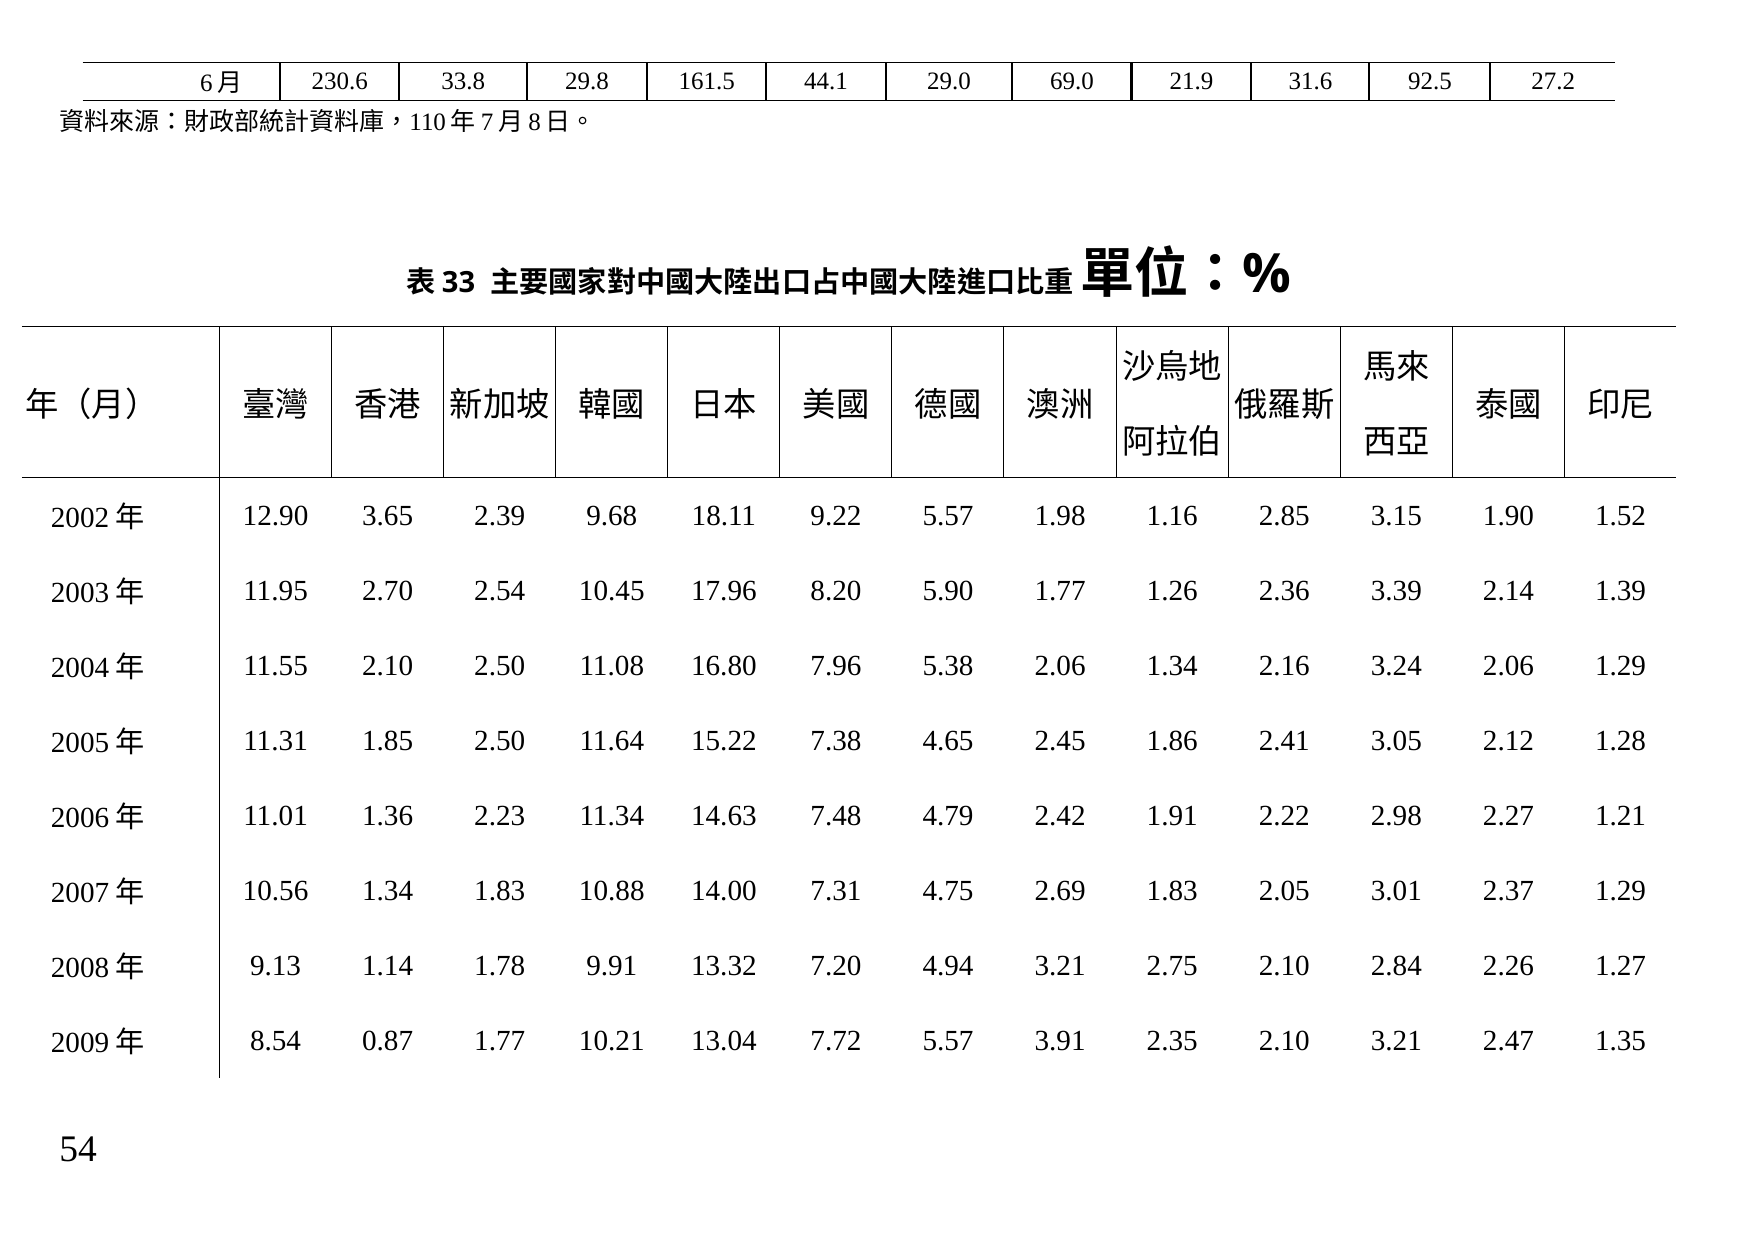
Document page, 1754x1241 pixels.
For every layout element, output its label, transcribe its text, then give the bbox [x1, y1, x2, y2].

text 資料來源：財政部統計資料庫，110年7月8日。 [59, 101, 1639, 138]
table_cell 9.68 [556, 478, 668, 553]
table_cell 2002年 [22, 478, 219, 553]
table_cell 3.65 [331, 478, 443, 553]
table_cell 16.80 [668, 628, 780, 703]
table_header 日本 [668, 327, 779, 477]
table_cell 2.69 [1004, 853, 1116, 928]
table_cell 1.39 [1564, 553, 1676, 628]
table_cell 2003年 [22, 553, 219, 628]
table_cell 2009年 [22, 1003, 219, 1078]
table_cell 69.0 [1013, 63, 1130, 99]
table_cell 3.24 [1340, 628, 1452, 703]
table_cell 21.9 [1133, 63, 1250, 99]
table_cell 2.50 [444, 703, 556, 778]
table_cell 11.08 [556, 628, 668, 703]
table_cell 7.38 [780, 703, 892, 778]
table_cell 3.21 [1340, 1003, 1452, 1078]
table_header 沙烏地阿拉伯 [1117, 327, 1228, 477]
table_cell 3.05 [1340, 703, 1452, 778]
table_cell 10.88 [556, 853, 668, 928]
table_header 泰國 [1453, 327, 1564, 477]
table_cell 2.39 [444, 478, 556, 553]
table_cell 2.12 [1452, 703, 1564, 778]
table_cell 11.95 [220, 553, 331, 628]
table_cell 1.29 [1564, 628, 1676, 703]
table_cell 1.52 [1564, 478, 1676, 553]
table_cell 10.45 [556, 553, 668, 628]
table_cell 2007年 [22, 853, 219, 928]
table_cell 7.48 [780, 778, 892, 853]
table_cell 1.98 [1004, 478, 1116, 553]
table_cell 7.20 [780, 928, 892, 1003]
table_cell 13.04 [668, 1003, 780, 1078]
table_cell 2.70 [331, 553, 443, 628]
table_cell 2.37 [1452, 853, 1564, 928]
subtitle 表33 主要國家對中國大陸出口占中國大陸進口比重 單位：% [59, 213, 1639, 326]
table_cell 3.91 [1004, 1003, 1116, 1078]
table_cell 2.05 [1228, 853, 1340, 928]
table_cell 3.01 [1340, 853, 1452, 928]
table_cell 27.2 [1491, 63, 1615, 99]
table_cell 7.96 [780, 628, 892, 703]
table_cell 1.21 [1564, 778, 1676, 853]
table_cell 2.10 [1228, 928, 1340, 1003]
table_header 德國 [892, 327, 1003, 477]
table_cell 18.11 [668, 478, 780, 553]
table_cell 5.90 [892, 553, 1004, 628]
table_cell 2.36 [1228, 553, 1340, 628]
table_header 美國 [780, 327, 891, 477]
table_cell 2.10 [1228, 1003, 1340, 1078]
table_cell 2.54 [444, 553, 556, 628]
table_cell 7.72 [780, 1003, 892, 1078]
table_header 香港 [332, 327, 443, 477]
table_cell 3.39 [1340, 553, 1452, 628]
table_cell 2.16 [1228, 628, 1340, 703]
table_header 馬來 西亞 [1341, 327, 1452, 477]
table_cell 1.78 [444, 928, 556, 1003]
table_cell 3.15 [1340, 478, 1452, 553]
table_cell 2.45 [1004, 703, 1116, 778]
table_cell 1.34 [1116, 628, 1228, 703]
table_cell 15.22 [668, 703, 780, 778]
table_cell 29.8 [528, 63, 646, 99]
table_cell 0.87 [331, 1003, 443, 1078]
table_cell 1.83 [444, 853, 556, 928]
table_cell 1.16 [1116, 478, 1228, 553]
table_cell 9.22 [780, 478, 892, 553]
table_cell 14.63 [668, 778, 780, 853]
table_cell 1.34 [331, 853, 443, 928]
table_cell 8.54 [220, 1003, 331, 1078]
table_cell 1.91 [1116, 778, 1228, 853]
table_header 臺灣 [220, 327, 331, 477]
table_cell 9.91 [556, 928, 668, 1003]
table_header 韓國 [556, 327, 667, 477]
table_cell 2006年 [22, 778, 219, 853]
table_cell 2.06 [1004, 628, 1116, 703]
table_cell 2.47 [1452, 1003, 1564, 1078]
table_cell 44.1 [767, 63, 885, 99]
table_cell 11.01 [220, 778, 331, 853]
table_cell 1.77 [1004, 553, 1116, 628]
table_cell 6月 [83, 63, 279, 99]
table_cell 1.35 [1564, 1003, 1676, 1078]
table_cell 7.31 [780, 853, 892, 928]
table_cell 2.23 [444, 778, 556, 853]
table_cell 4.75 [892, 853, 1004, 928]
table_cell 92.5 [1370, 63, 1489, 99]
table_cell 5.38 [892, 628, 1004, 703]
table_cell 2.35 [1116, 1003, 1228, 1078]
table_cell 13.32 [668, 928, 780, 1003]
table_cell 4.79 [892, 778, 1004, 853]
table_cell 230.6 [281, 63, 398, 99]
table_cell 11.31 [220, 703, 331, 778]
table_header 俄羅斯 [1229, 327, 1340, 477]
table_cell 31.6 [1252, 63, 1368, 99]
table_cell 2.22 [1228, 778, 1340, 853]
table_cell 1.83 [1116, 853, 1228, 928]
table_cell 17.96 [668, 553, 780, 628]
table_cell 12.90 [220, 478, 331, 553]
table_cell 2.14 [1452, 553, 1564, 628]
table_header 澳洲 [1004, 327, 1116, 477]
table_cell 2008年 [22, 928, 219, 1003]
table_cell 9.13 [220, 928, 331, 1003]
table_cell 1.86 [1116, 703, 1228, 778]
table_cell 2.10 [331, 628, 443, 703]
table_cell 2.75 [1116, 928, 1228, 1003]
table_cell 29.0 [887, 63, 1011, 99]
table_cell 14.00 [668, 853, 780, 928]
table_cell 8.20 [780, 553, 892, 628]
table_cell 2.26 [1452, 928, 1564, 1003]
table_cell 11.55 [220, 628, 331, 703]
table_cell 11.34 [556, 778, 668, 853]
table_cell 2.42 [1004, 778, 1116, 853]
table_cell 4.65 [892, 703, 1004, 778]
table_cell 2.27 [1452, 778, 1564, 853]
table_cell 2.06 [1452, 628, 1564, 703]
table_cell 1.90 [1452, 478, 1564, 553]
table_cell 3.21 [1004, 928, 1116, 1003]
table_header 印尼 [1565, 327, 1676, 477]
table_cell 1.29 [1564, 853, 1676, 928]
table_cell 5.57 [892, 478, 1004, 553]
table_cell 2.41 [1228, 703, 1340, 778]
table_cell 33.8 [400, 63, 526, 99]
table_header 新加坡 [444, 327, 555, 477]
table_cell 5.57 [892, 1003, 1004, 1078]
table_cell 1.85 [331, 703, 443, 778]
table_cell 2004年 [22, 628, 219, 703]
table_cell 1.36 [331, 778, 443, 853]
table_cell 1.27 [1564, 928, 1676, 1003]
table_cell 2005年 [22, 703, 219, 778]
table_cell 1.14 [331, 928, 443, 1003]
table_cell 161.5 [648, 63, 765, 99]
table_cell 2.50 [444, 628, 556, 703]
table_cell 10.56 [220, 853, 331, 928]
table_cell 1.77 [444, 1003, 556, 1078]
table_cell 10.21 [556, 1003, 668, 1078]
table_cell 11.64 [556, 703, 668, 778]
table_cell 2.84 [1340, 928, 1452, 1003]
table_cell 4.94 [892, 928, 1004, 1003]
table_cell 2.98 [1340, 778, 1452, 853]
table_cell 1.28 [1564, 703, 1676, 778]
table_cell 1.26 [1116, 553, 1228, 628]
table_header 年（月） [22, 327, 219, 477]
table_cell 2.85 [1228, 478, 1340, 553]
